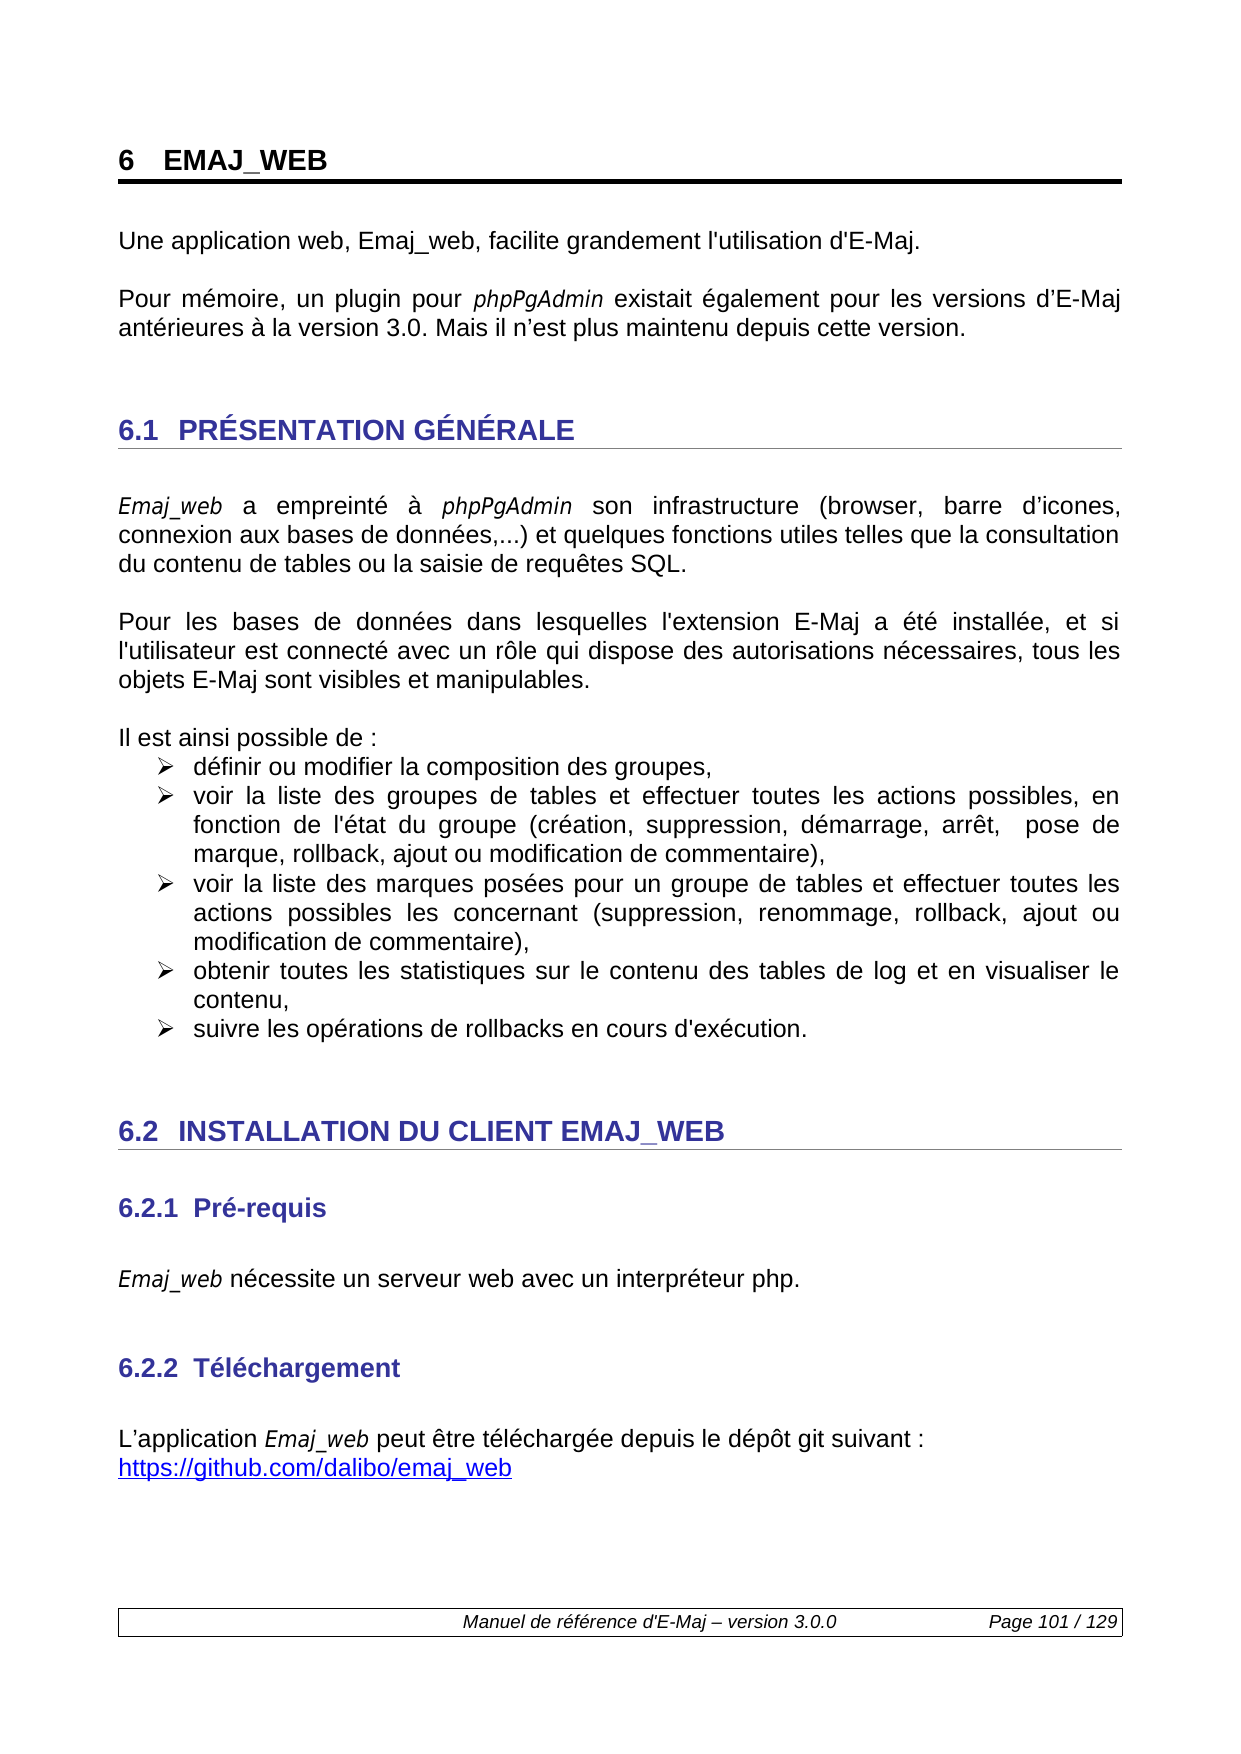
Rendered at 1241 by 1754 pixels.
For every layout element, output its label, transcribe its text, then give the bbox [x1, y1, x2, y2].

list définir ou modifier la composition des groupes, [156, 752, 1122, 781]
text L’application Emaj_web peut être téléchargée depuis le dépôt git suivant : [118, 1424, 1122, 1453]
text Une application web, Emaj_web, facilite grandement l'utilisation d'E-Maj. [118, 226, 1122, 254]
text Emaj_web a empreinté à phpPgAdmin son infrastructure (browser, barre d’icones, connexion aux bases de données,...) et quelques fonctions utiles telles que la consultation du contenu de tables ou la saisie de requêtes SQL. [118, 491, 1122, 578]
subtitle Téléchargement [118, 1351, 1122, 1382]
subtitle Installation du client Emaj_web [118, 1113, 1122, 1149]
text Pour les bases de données dans lesquelles l'extension E-Maj a été installée, et si l'utilisateur est connecté avec un rôle qui dispose des autorisations nécessaires, tous les objets E-Maj sont visibles et manipulables. [118, 607, 1122, 694]
subtitle Présentation générale [118, 412, 1122, 448]
list voir la liste des groupes de tables et effectuer toutes les actions possibles, en fonction de l'état du groupe (création, suppression, démarrage, arrêt, pose de marque, rollback, ajout ou modification de commentaire), [156, 781, 1122, 868]
text Emaj_web nécessite un serveur web avec un interpréteur php. [118, 1264, 1122, 1293]
subtitle Emaj_web [118, 143, 1122, 179]
text Il est ainsi possible de : [118, 723, 1122, 752]
subtitle Pré-requis [118, 1192, 1122, 1223]
list suivre les opérations de rollbacks en cours d'exécution. [156, 1014, 1122, 1043]
list voir la liste des marques posées pour un groupe de tables et effectuer toutes les actions possibles les concernant (suppression, renommage, rollback, ajout ou modification de commentaire), [156, 868, 1122, 956]
text https://github.com/dalibo/emaj_web [118, 1453, 1122, 1482]
list obtenir toutes les statistiques sur le contenu des tables de log et en visualiser le contenu, [156, 956, 1122, 1014]
text Pour mémoire, un plugin pour phpPgAdmin existait également pour les versions d’E-Maj antérieures à la version 3.0. Mais il n’est plus maintenu depuis cette version. [118, 284, 1122, 342]
